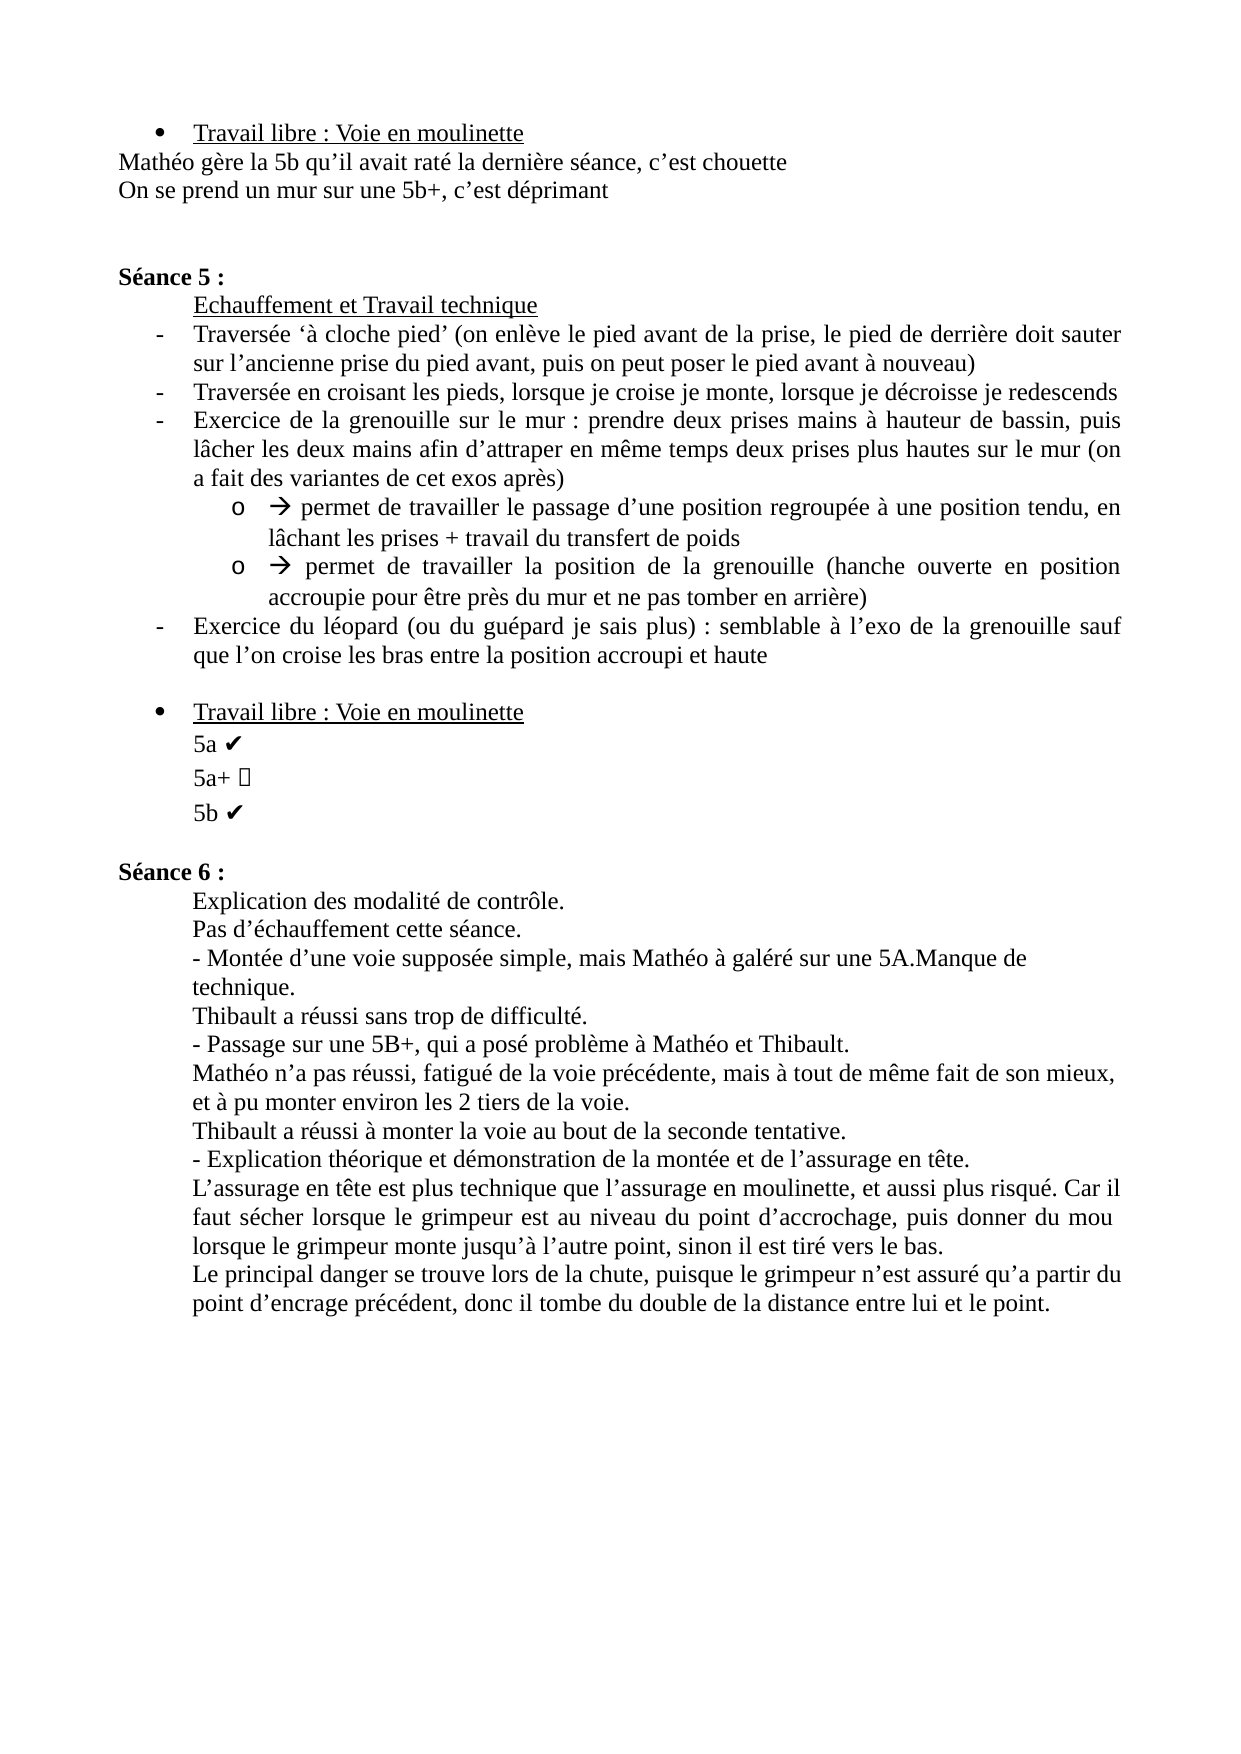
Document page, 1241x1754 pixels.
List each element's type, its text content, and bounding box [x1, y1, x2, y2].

text Séance 5 : [118, 262, 1122, 291]
text - Passage sur une 5B+, qui a posé problème à Mathéo et Thibault. [118, 1029, 1122, 1058]
text - Montée d’une voie supposée simple, mais Mathéo à galéré sur une 5A.Manque de technique. [118, 943, 1122, 1001]
text Thibault a réussi à monter la voie au bout de la seconde tentative. [118, 1116, 1122, 1144]
text faut sécher lorsque le grimpeur est au niveau du point d’accrochage, puis donner du mou lorsque le grimpeur monte jusqu’à l’autre point, sinon il est tiré vers le bas. [118, 1202, 1122, 1259]
text 5b ✔ [193, 794, 1122, 828]
text Thibault a réussi sans trop de difficulté. [118, 1001, 1122, 1029]
text - Explication théorique et démonstration de la montée et de l’assurage en tête. [118, 1144, 1122, 1173]
list Exercice du léopard (ou du guépard je sais plus) : semblable à l’exo de la grenouille sauf que l’on croise les bras entre la position accroupi et haute [156, 611, 1122, 668]
text Explication des modalité de contrôle. [118, 886, 1122, 914]
list  permet de travailler le passage d’une position regroupée à une position tendu, en lâchant les prises + travail du transfert de poids [231, 492, 1122, 551]
text Mathéo gère la 5b qu’il avait raté la dernière séance, c’est chouette [118, 147, 1122, 176]
list Travail libre : Voie en moulinette [156, 118, 1122, 147]
text 5a ✔ [193, 726, 1122, 760]
text On se prend un mur sur une 5b+, c’est déprimant [118, 176, 1122, 204]
text Echauffement et Travail technique [193, 291, 1122, 319]
text Pas d’échauffement cette séance. [118, 914, 1122, 943]
list Traversée ‘à cloche pied’ (on enlève le pied avant de la prise, le pied de derrière doit sauter sur l’ancienne prise du pied avant, puis on peut poser le pied avant à nouveau) [156, 319, 1122, 377]
text L’assurage en tête est plus technique que l’assurage en moulinette, et aussi plus risqué. Car il [118, 1173, 1122, 1202]
text 5a+ ❌ [193, 760, 1122, 794]
text Le principal danger se trouve lors de la chute, puisque le grimpeur n’est assuré qu’a partir du point d’encrage précédent, donc il tombe du double de la distance entre lui et le point. [118, 1259, 1122, 1317]
list Travail libre : Voie en moulinette [156, 697, 1122, 726]
list Traversée en croisant les pieds, lorsque je croise je monte, lorsque je décroisse je redescends [156, 377, 1122, 406]
text Mathéo n’a pas réussi, fatigué de la voie précédente, mais à tout de même fait de son mieux, et à pu monter environ les 2 tiers de la voie. [118, 1058, 1122, 1116]
list  permet de travailler la position de la grenouille (hanche ouverte en position accroupie pour être près du mur et ne pas tomber en arrière) [231, 551, 1122, 611]
list Exercice de la grenouille sur le mur : prendre deux prises mains à hauteur de bassin, puis lâcher les deux mains afin d’attraper en même temps deux prises plus hautes sur le mur (on a fait des variantes de cet exos après) [156, 406, 1122, 492]
text Séance 6 : [118, 857, 1122, 886]
